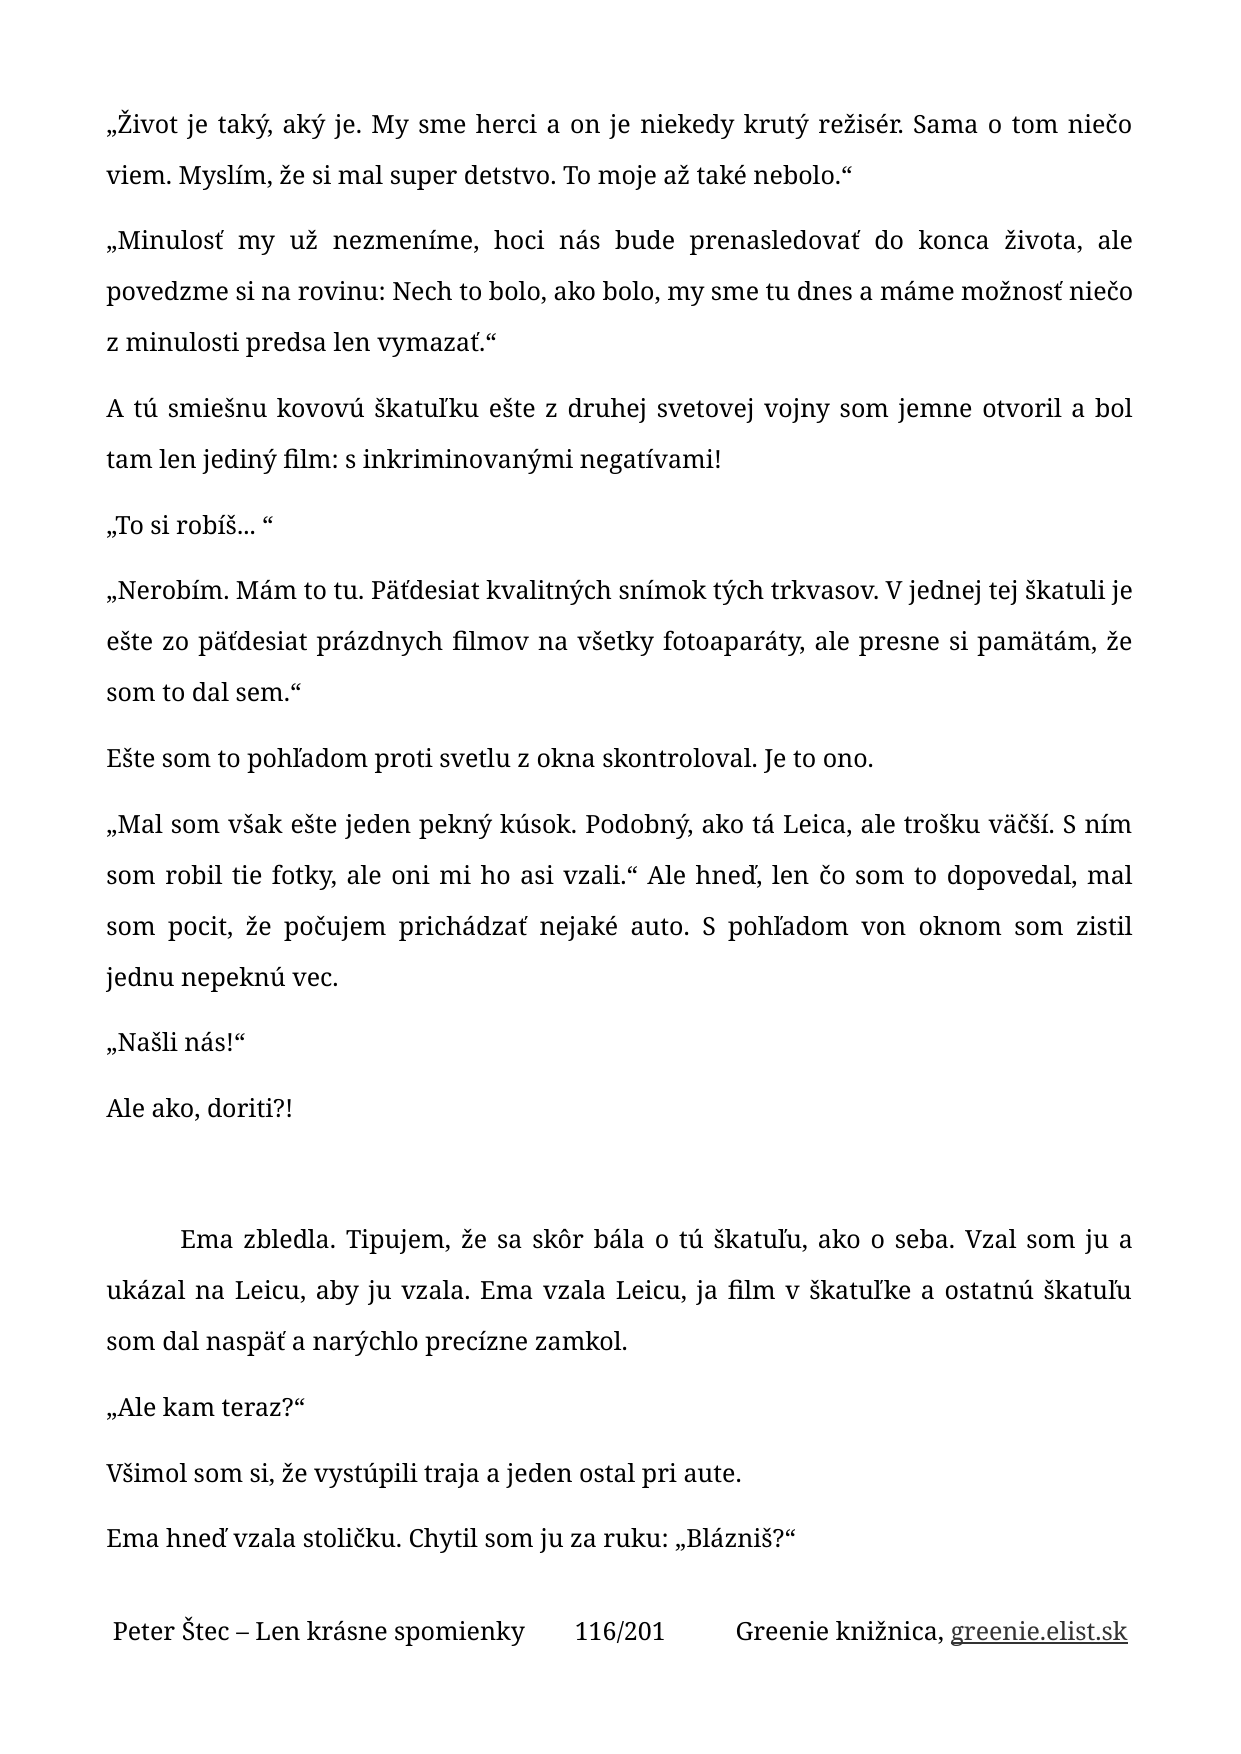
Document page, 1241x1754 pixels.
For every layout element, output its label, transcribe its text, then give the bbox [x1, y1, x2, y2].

text „Mal som však ešte jeden pekný kúsok. Podobný, ako tá Leica, ale trošku väčší. S ním som robil tie fotky, ale oni mi ho asi vzali.“ Ale hneď, len čo som to dopovedal, mal som pocit, že počujem prichádzať nejaké auto. S pohľadom von oknom som zistil jednu nepeknú vec. [106, 806, 1134, 993]
text Ema zbledla. Tipujem, že sa skôr bála o tú škatuľu, ako o seba. Vzal som ju a ukázal na Leicu, aby ju vzala. Ema vzala Leicu, ja film v škatuľke a ostatnú škatuľu som dal naspäť a narýchlo precízne zamkol. [106, 1222, 1134, 1358]
text Ale ako, doriti?! [106, 1091, 1134, 1125]
text „Ale kam teraz?“ [106, 1389, 1134, 1424]
text Všimol som si, že vystúpili traja a jeden ostal pri aute. [106, 1455, 1134, 1489]
text „To si robíš... “ [106, 507, 1134, 541]
text „Minulosť my už nezmeníme, hoci nás bude prenasledovať do konca života, ale povedzme si na rovinu: Nech to bolo, ako bolo, my sme tu dnes a máme možnosť niečo z minulosti predsa len vymazať.“ [106, 223, 1134, 359]
text Ešte som to pohľadom proti svetlu z okna skontroloval. Je to ono. [106, 741, 1134, 775]
text „Našli nás!“ [106, 1025, 1134, 1059]
text Ema hneď vzala stoličku. Chytil som ju za ruku: „Blázniš?“ [106, 1521, 1134, 1555]
text „Nerobím. Mám to tu. Päťdesiat kvalitných snímok tých trkvasov. V jednej tej škatuli je ešte zo päťdesiat prázdnych filmov na všetky fotoaparáty, ale presne si pamätám, že som to dal sem.“ [106, 573, 1134, 709]
text A tú smiešnu kovovú škatuľku ešte z druhej svetovej vojny som jemne otvoril a bol tam len jediný film: s inkriminovanými negatívami! [106, 391, 1134, 476]
text „Život je taký, aký je. My sme herci a on je niekedy krutý režisér. Sama o tom niečo viem. Myslím, že si mal super detstvo. To moje až také nebolo.“ [106, 106, 1134, 191]
